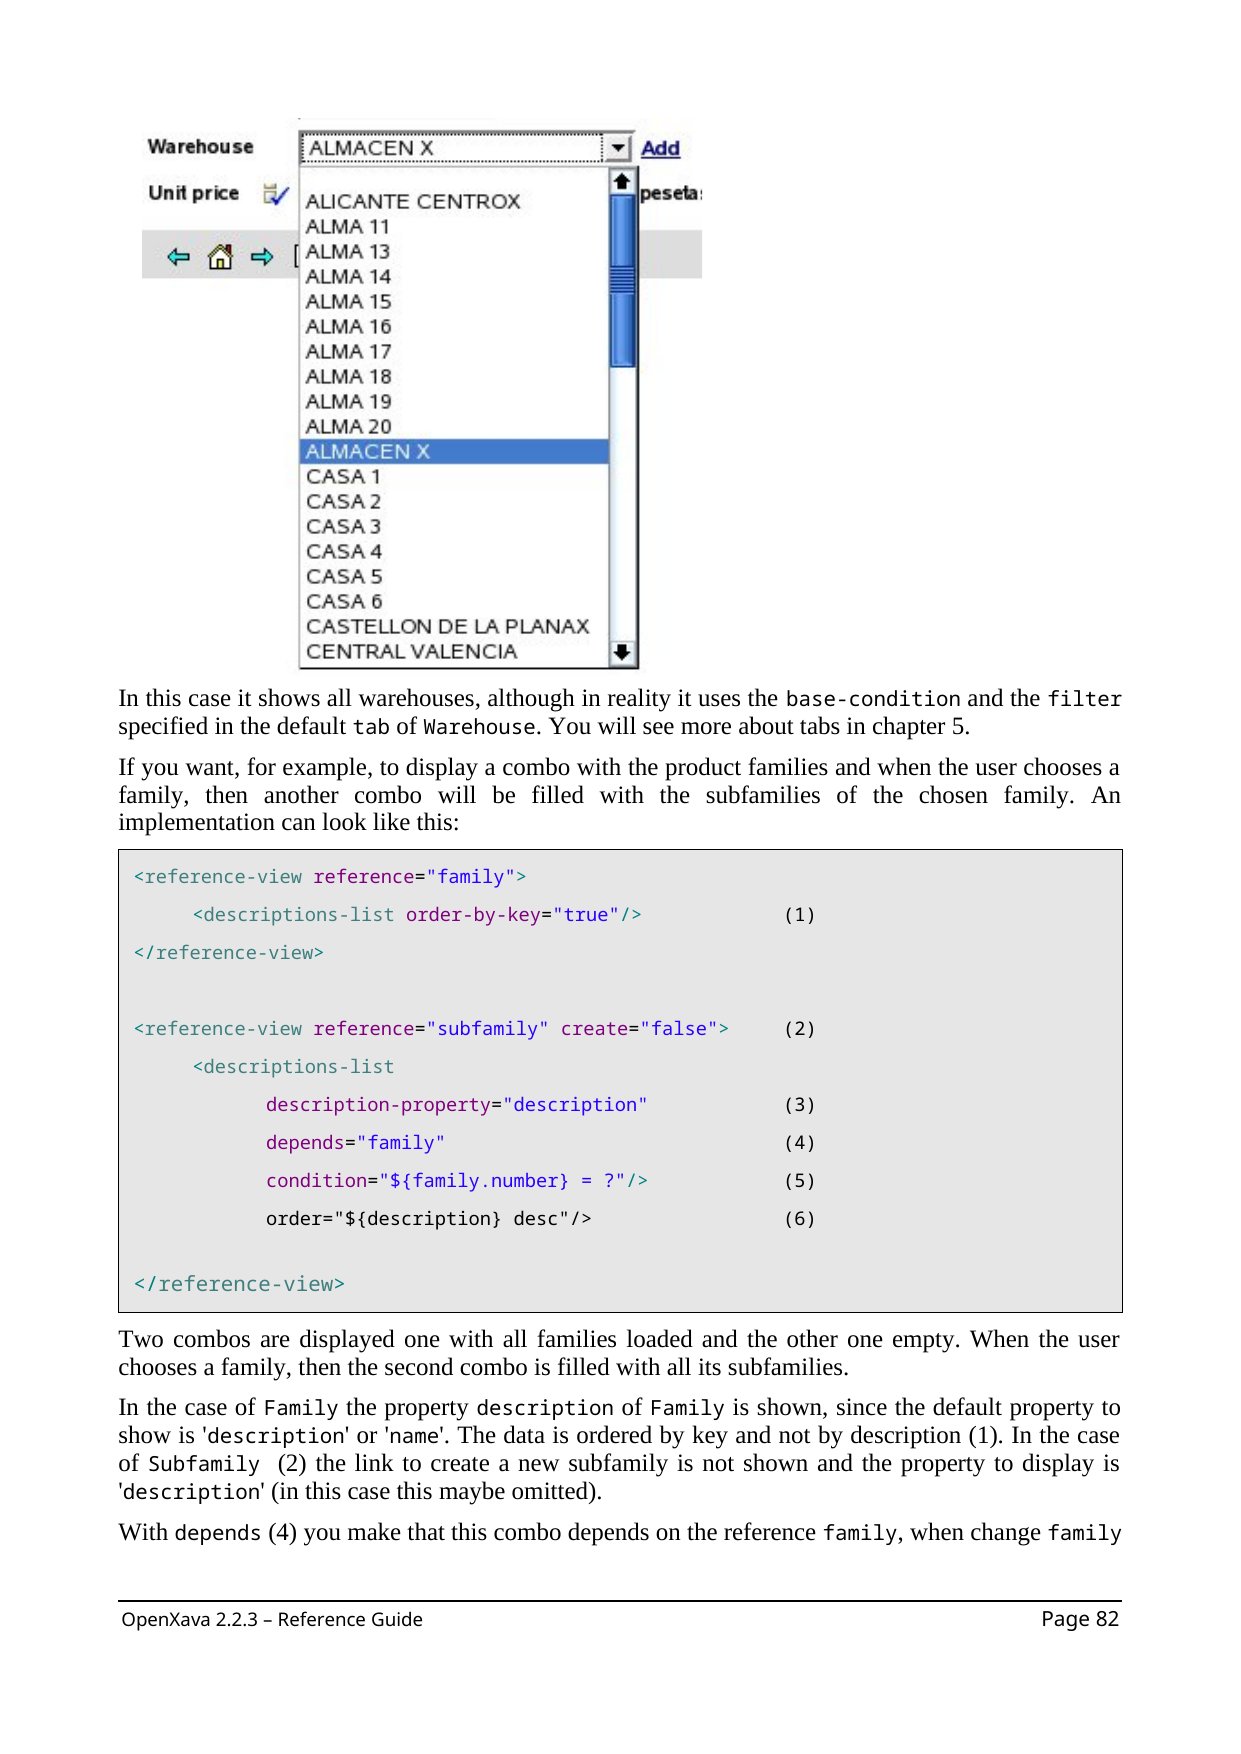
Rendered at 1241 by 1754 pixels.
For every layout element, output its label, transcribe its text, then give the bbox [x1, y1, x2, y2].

text <reference-view reference="subfamily" create="false"> (2) [119, 1001, 1122, 1039]
text In the case of Family the property description of Family is shown, since the default property to show is 'description' or 'name'. The data is ordered by key and not by description (1). In the case of Subfamily (2) the link to create a new subfamily is not shown and the property to display is 'description' (in this case this maybe omitted). [118, 1393, 1122, 1506]
text condition="${family.number} = ?"/> (5) [119, 1153, 1122, 1191]
text With depends (4) you make that this combo depends on the reference family, when change family [118, 1518, 1122, 1546]
text <descriptions-list [119, 1039, 1122, 1077]
text Two combos are displayed one with all families loaded and the other one empty. When the user chooses a family, then the second combo is filled with all its subfamilies. [118, 1325, 1122, 1380]
text If you want, for example, to display a combo with the product families and when the user chooses a family, then another combo will be filled with the subfamilies of the chosen family. An implementation can look like this: [118, 753, 1122, 836]
text <reference-view reference="family"> [119, 850, 1122, 887]
text <descriptions-list order-by-key="true"/> (1) [119, 887, 1122, 925]
text </reference-view> [119, 925, 1122, 963]
picture [142, 118, 703, 684]
text depends="family" (4) [119, 1115, 1122, 1153]
text </reference-view> [119, 1254, 1122, 1312]
text description-property="description" (3) [119, 1077, 1122, 1115]
text In this case it shows all warehouses, although in reality it uses the base-condition and the filter specified in the default tab of Warehouse. You will see more about tabs in chapter 5. [118, 118, 1122, 741]
text order="${description} desc"/> (6) [119, 1191, 1122, 1254]
